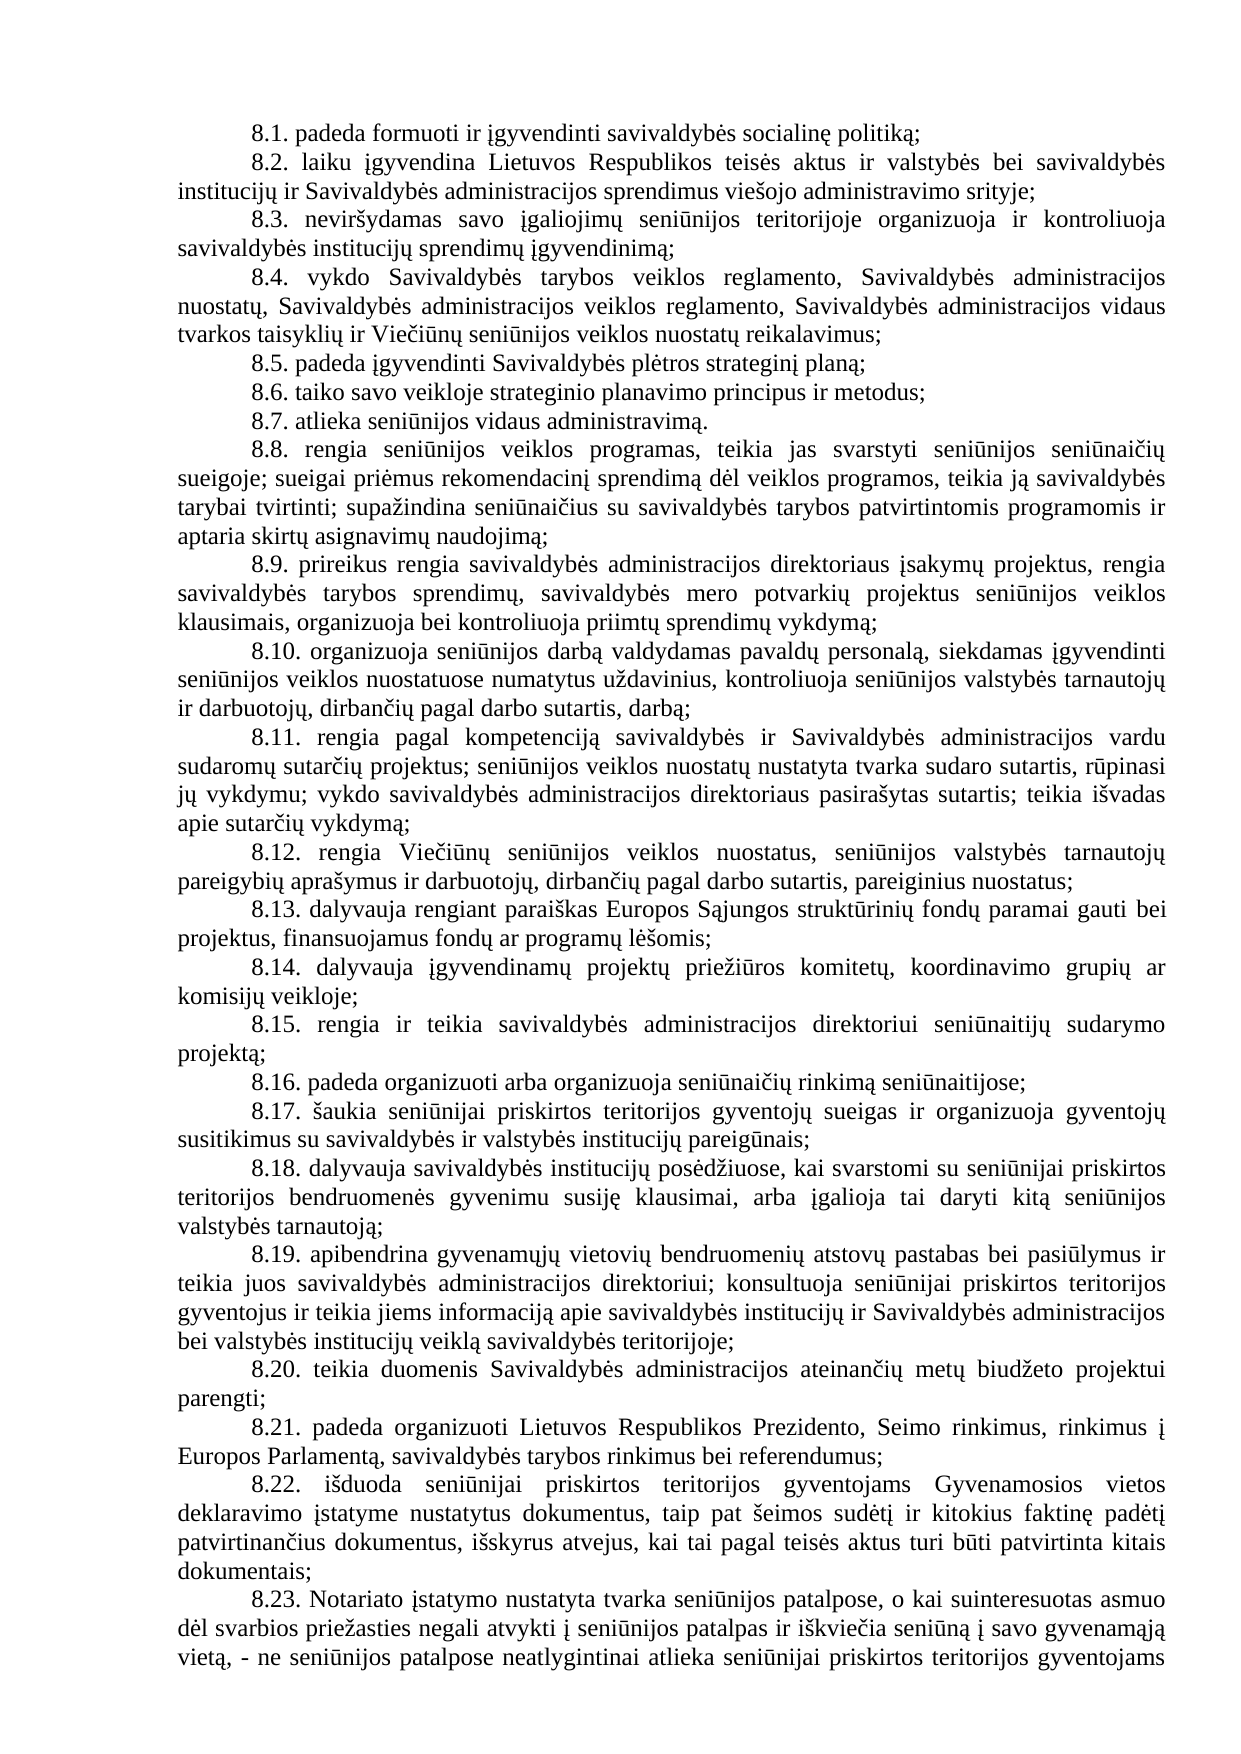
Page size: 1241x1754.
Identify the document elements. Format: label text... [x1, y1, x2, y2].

text 8.10. organizuoja seniūnijos darbą valdydamas pavaldų personalą, siekdamas įgyvendinti seniūnijos veiklos nuostatuose numatytus uždavinius, kontroliuoja seniūnijos valstybės tarnautojų ir darbuotojų, dirbančių pagal darbo sutartis, darbą; [177, 636, 1167, 722]
text 8.7. atlieka seniūnijos vidaus administravimą. [177, 406, 1167, 434]
text 8.22. išduoda seniūnijai priskirtos teritorijos gyventojams Gyvenamosios vietos deklaravimo įstatyme nustatytus dokumentus, taip pat šeimos sudėtį ir kitokius faktinę padėtį patvirtinančius dokumentus, išskyrus atvejus, kai tai pagal teisės aktus turi būti patvirtinta kitais dokumentais; [177, 1469, 1167, 1584]
text 8.23. Notariato įstatymo nustatyta tvarka seniūnijos patalpose, o kai suinteresuotas asmuo dėl svarbios priežasties negali atvykti į seniūnijos patalpas ir iškviečia seniūną į savo gyvenamąją vietą, - ne seniūnijos patalpose neatlygintinai atlieka seniūnijai priskirtos teritorijos gyventojams [177, 1584, 1167, 1671]
text 8.18. dalyvauja savivaldybės institucijų posėdžiuose, kai svarstomi su seniūnijai priskirtos teritorijos bendruomenės gyvenimu susiję klausimai, arba įgalioja tai daryti kitą seniūnijos valstybės tarnautoją; [177, 1153, 1167, 1239]
text 8.2. laiku įgyvendina Lietuvos Respublikos teisės aktus ir valstybės bei savivaldybės institucijų ir Savivaldybės administracijos sprendimus viešojo administravimo srityje; [177, 147, 1167, 204]
text 8.15. rengia ir teikia savivaldybės administracijos direktoriui seniūnaitijų sudarymo projektą; [177, 1009, 1167, 1067]
text 8.11. rengia pagal kompetenciją savivaldybės ir Savivaldybės administracijos vardu sudaromų sutarčių projektus; seniūnijos veiklos nuostatų nustatyta tvarka sudaro sutartis, rūpinasi jų vykdymu; vykdo savivaldybės administracijos direktoriaus pasirašytas sutartis; teikia išvadas apie sutarčių vykdymą; [177, 722, 1167, 837]
text 8.5. padeda įgyvendinti Savivaldybės plėtros strateginį planą; [177, 348, 1167, 377]
text 8.17. šaukia seniūnijai priskirtos teritorijos gyventojų sueigas ir organizuoja gyventojų susitikimus su savivaldybės ir valstybės institucijų pareigūnais; [177, 1096, 1167, 1153]
text 8.4. vykdo Savivaldybės tarybos veiklos reglamento, Savivaldybės administracijos nuostatų, Savivaldybės administracijos veiklos reglamento, Savivaldybės administracijos vidaus tvarkos taisyklių ir Viečiūnų seniūnijos veiklos nuostatų reikalavimus; [177, 262, 1167, 348]
text 8.3. neviršydamas savo įgaliojimų seniūnijos teritorijoje organizuoja ir kontroliuoja savivaldybės institucijų sprendimų įgyvendinimą; [177, 204, 1167, 262]
text 8.14. dalyvauja įgyvendinamų projektų priežiūros komitetų, koordinavimo grupių ar komisijų veikloje; [177, 952, 1167, 1009]
text 8.13. dalyvauja rengiant paraiškas Europos Sąjungos struktūrinių fondų paramai gauti bei projektus, finansuojamus fondų ar programų lėšomis; [177, 894, 1167, 952]
text 8.20. teikia duomenis Savivaldybės administracijos ateinančių metų biudžeto projektui parengti; [177, 1354, 1167, 1412]
text 8.21. padeda organizuoti Lietuvos Respublikos Prezidento, Seimo rinkimus, rinkimus į Europos Parlamentą, savivaldybės tarybos rinkimus bei referendumus; [177, 1412, 1167, 1469]
text 8.16. padeda organizuoti arba organizuoja seniūnaičių rinkimą seniūnaitijose; [177, 1067, 1167, 1096]
text 8.1. padeda formuoti ir įgyvendinti savivaldybės socialinę politiką; [177, 118, 1167, 147]
text 8.6. taiko savo veikloje strateginio planavimo principus ir metodus; [177, 377, 1167, 406]
text 8.12. rengia Viečiūnų seniūnijos veiklos nuostatus, seniūnijos valstybės tarnautojų pareigybių aprašymus ir darbuotojų, dirbančių pagal darbo sutartis, pareiginius nuostatus; [177, 837, 1167, 894]
text 8.9. prireikus rengia savivaldybės administracijos direktoriaus įsakymų projektus, rengia savivaldybės tarybos sprendimų, savivaldybės mero potvarkių projektus seniūnijos veiklos klausimais, organizuoja bei kontroliuoja priimtų sprendimų vykdymą; [177, 549, 1167, 636]
text 8.19. apibendrina gyvenamųjų vietovių bendruomenių atstovų pastabas bei pasiūlymus ir teikia juos savivaldybės administracijos direktoriui; konsultuoja seniūnijai priskirtos teritorijos gyventojus ir teikia jiems informaciją apie savivaldybės institucijų ir Savivaldybės administracijos bei valstybės institucijų veiklą savivaldybės teritorijoje; [177, 1239, 1167, 1354]
text 8.8. rengia seniūnijos veiklos programas, teikia jas svarstyti seniūnijos seniūnaičių sueigoje; sueigai priėmus rekomendacinį sprendimą dėl veiklos programos, teikia ją savivaldybės tarybai tvirtinti; supažindina seniūnaičius su savivaldybės tarybos patvirtintomis programomis ir aptaria skirtų asignavimų naudojimą; [177, 434, 1167, 549]
